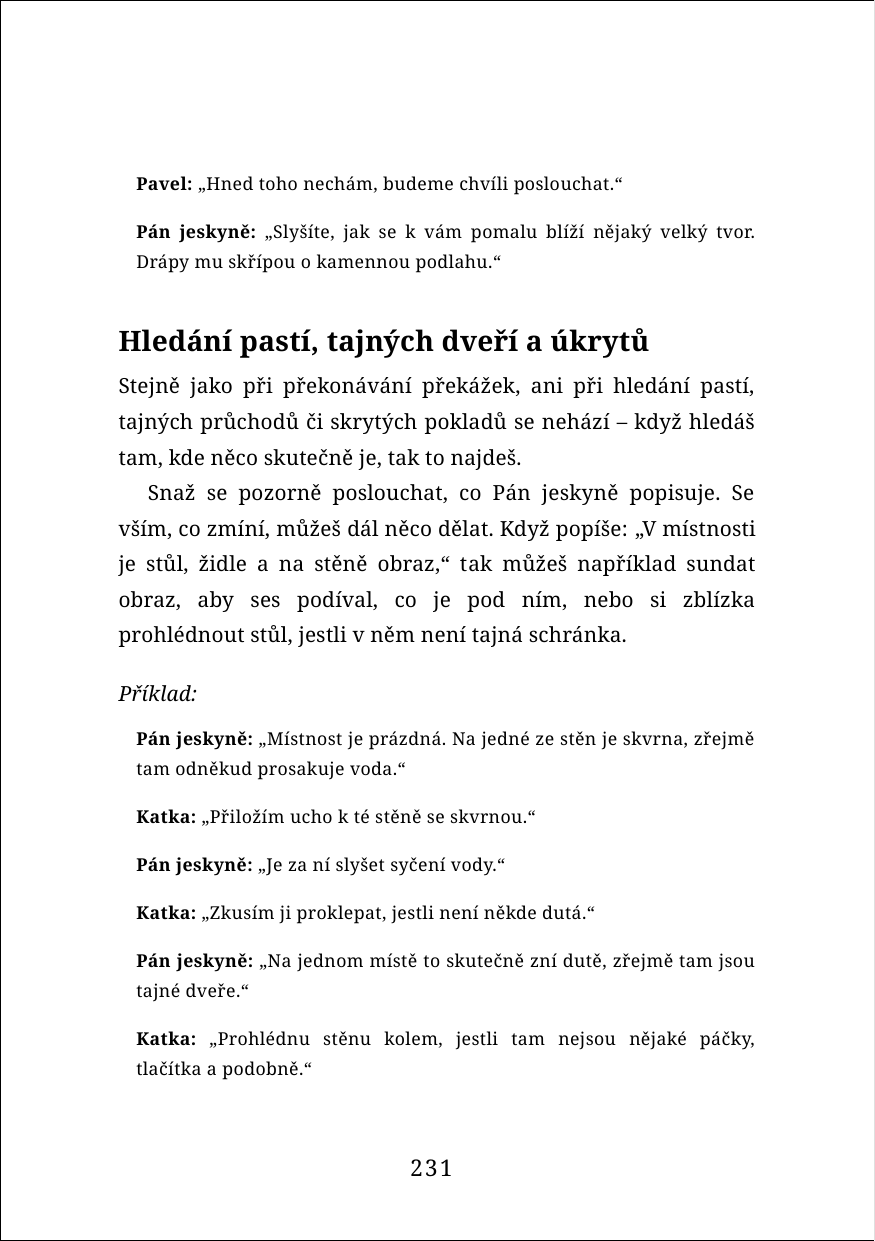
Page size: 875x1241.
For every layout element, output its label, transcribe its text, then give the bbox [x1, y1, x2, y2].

text Katka: „Zkusím ji proklepat, jestli není někde dutá.“ [136, 901, 756, 925]
text Pán jeskyně: „Slyšíte, jak se k vám pomalu blíží nějaký velký tvor. Drápy mu skřípou o kamennou podlahu.“ [136, 220, 756, 274]
text Pán jeskyně: „Je za ní slyšet syčení vody.“ [136, 853, 756, 877]
text Pavel: „Hned toho nechám, budeme chvíli poslouchat.“ [136, 172, 756, 196]
text Katka: „Přiložím ucho k té stěně se skvrnou.“ [136, 805, 756, 829]
text Příklad: [118, 679, 756, 708]
text Stejně jako při překonávání překážek, ani při hledání pastí, tajných průchodů či skrytých pokladů se nehází – když hledáš tam, kde něco skutečně je, tak to najdeš. Snaž se pozorně poslouchat, co Pán jeskyně popisuje. Se vším, co zmíní, můžeš dál něco dělat. Když popíše: „V místnosti je stůl, židle a na stěně obraz,“ tak můžeš například sundat obraz, aby ses podíval, co je pod ním, nebo si zblízka prohlédnout stůl, jestli v něm není tajná schránka. [118, 372, 756, 649]
subtitle Hledání pastí, tajných dveří a úkrytů [118, 321, 756, 360]
text Pán jeskyně: „Místnost je prázdná. Na jedné ze stěn je skvrna, zřejmě tam odněkud prosakuje voda.“ [136, 727, 756, 781]
text Pán jeskyně: „Na jednom místě to skutečně zní dutě, zřejmě tam jsou tajné dveře.“ [136, 948, 756, 1003]
text Katka: „Prohlédnu stěnu kolem, jestli tam nejsou nějaké páčky, tlačítka a podobně.“ [136, 1027, 756, 1081]
